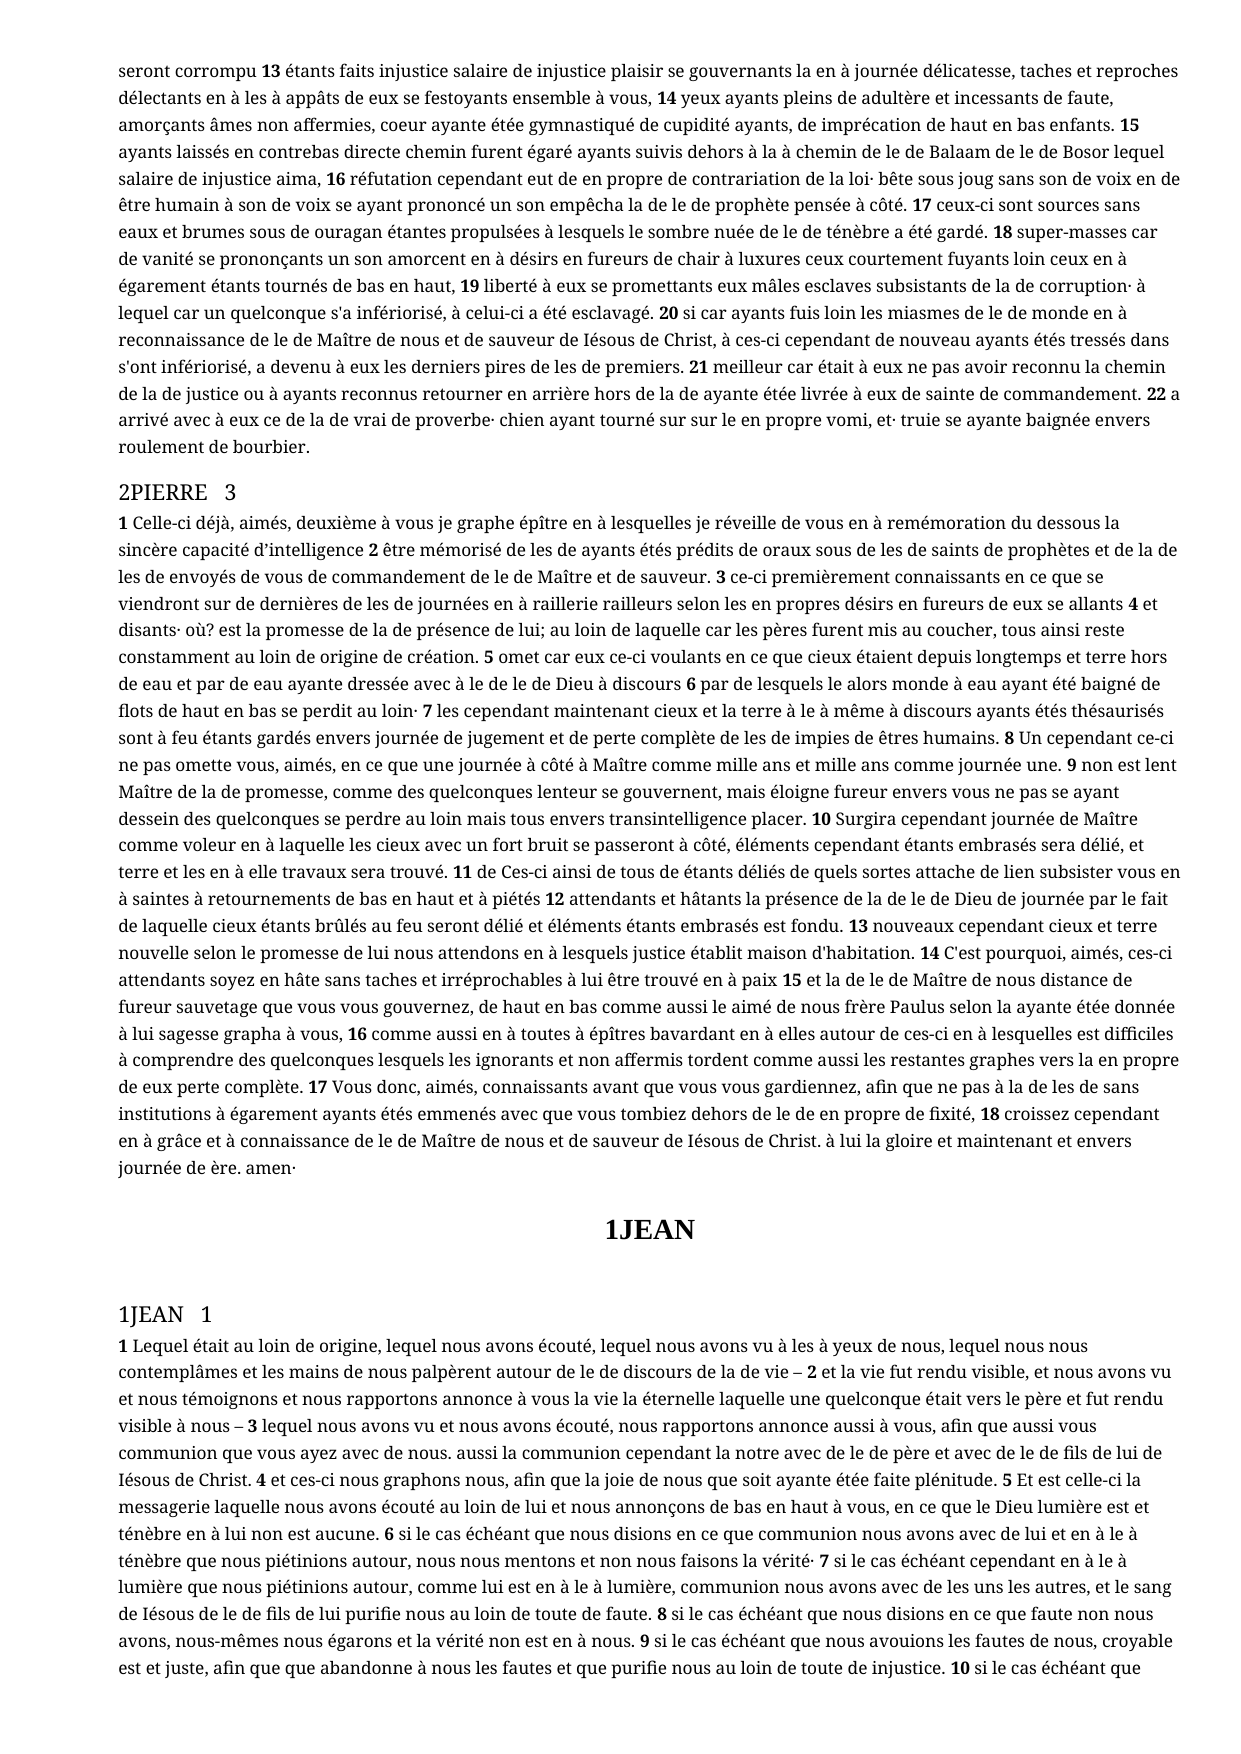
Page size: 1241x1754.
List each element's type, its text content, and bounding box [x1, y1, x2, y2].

text seront corrompu 13 étants faits injustice salaire de injustice plaisir se gouvernants la en à journée délicatesse, taches et reproches délectants en à les à appâts de eux se festoyants ensemble à vous, 14 yeux ayants pleins de adultère et incessants de faute, amorçants âmes non affermies, coeur ayante étée gymnastiqué de cupidité ayants, de imprécation de haut en bas enfants. 15 ayants laissés en contrebas directe chemin furent égaré ayants suivis dehors à la à chemin de le de Balaam de le de Bosor lequel salaire de injustice aima, 16 réfutation cependant eut de en propre de contrariation de la loi· bête sous joug sans son de voix en de être humain à son de voix se ayant prononcé un son empêcha la de le de prophète pensée à côté. 17 ceux-ci sont sources sans eaux et brumes sous de ouragan étantes propulsées à lesquels le sombre nuée de le de ténèbre a été gardé. 18 super-masses car de vanité se prononçants un son amorcent en à désirs en fureurs de chair à luxures ceux courtement fuyants loin ceux en à égarement étants tournés de bas en haut, 19 liberté à eux se promettants eux mâles esclaves subsistants de la de corruption· à lequel car un quelconque s'a infériorisé, à celui-ci a été esclavagé. 20 si car ayants fuis loin les miasmes de le de monde en à reconnaissance de le de Maître de nous et de sauveur de Iésous de Christ, à ces-ci cependant de nouveau ayants étés tressés dans s'ont infériorisé, a devenu à eux les derniers pires de les de premiers. 21 meilleur car était à eux ne pas avoir reconnu la chemin de la de justice ou à ayants reconnus retourner en arrière hors de la de ayante étée livrée à eux de sainte de commandement. 22 a arrivé avec à eux ce de la de vrai de proverbe· chien ayant tourné sur sur le en propre vomi, et· truie se ayante baignée envers roulement de bourbier. [118, 59, 1181, 459]
text 1JEAN 1 [118, 1299, 1181, 1329]
text 1 Celle-ci déjà, aimés, deuxième à vous je graphe épître en à lesquelles je réveille de vous en à remémoration du dessous la sincère capacité d’intelligence 2 être mémorisé de les de ayants étés prédits de oraux sous de les de saints de prophètes et de la de les de envoyés de vous de commandement de le de Maître et de sauveur. 3 ce-ci premièrement connaissants en ce que se viendront sur de dernières de les de journées en à raillerie railleurs selon les en propres désirs en fureurs de eux se allants 4 et disants· où? est la promesse de la de présence de lui; au loin de laquelle car les pères furent mis au coucher, tous ainsi reste constamment au loin de origine de création. 5 omet car eux ce-ci voulants en ce que cieux étaient depuis longtemps et terre hors de eau et par de eau ayante dressée avec à le de le de Dieu à discours 6 par de lesquels le alors monde à eau ayant été baigné de flots de haut en bas se perdit au loin· 7 les cependant maintenant cieux et la terre à le à même à discours ayants étés thésaurisés sont à feu étants gardés envers journée de jugement et de perte complète de les de impies de êtres humains. 8 Un cependant ce-ci ne pas omette vous, aimés, en ce que une journée à côté à Maître comme mille ans et mille ans comme journée une. 9 non est lent Maître de la de promesse, comme des quelconques lenteur se gouvernent, mais éloigne fureur envers vous ne pas se ayant dessein des quelconques se perdre au loin mais tous envers transintelligence placer. 10 Surgira cependant journée de Maître comme voleur en à laquelle les cieux avec un fort bruit se passeront à côté, éléments cependant étants embrasés sera délié, et terre et les en à elle travaux sera trouvé. 11 de Ces-ci ainsi de tous de étants déliés de quels sortes attache de lien subsister vous en à saintes à retournements de bas en haut et à piétés 12 attendants et hâtants la présence de la de le de Dieu de journée par le fait de laquelle cieux étants brûlés au feu seront délié et éléments étants embrasés est fondu. 13 nouveaux cependant cieux et terre nouvelle selon le promesse de lui nous attendons en à lesquels justice établit maison d'habitation. 14 C'est pourquoi, aimés, ces-ci attendants soyez en hâte sans taches et irréprochables à lui être trouvé en à paix 15 et la de le de Maître de nous distance de fureur sauvetage que vous vous gouvernez, de haut en bas comme aussi le aimé de nous frère Paulus selon la ayante étée donnée à lui sagesse grapha à vous, 16 comme aussi en à toutes à épîtres bavardant en à elles autour de ces-ci en à lesquelles est difficiles à comprendre des quelconques lesquels les ignorants et non affermis tordent comme aussi les restantes graphes vers la en propre de eux perte complète. 17 Vous donc, aimés, connaissants avant que vous vous gardiennez, afin que ne pas à la de les de sans institutions à égarement ayants étés emmenés avec que vous tombiez dehors de le de en propre de fixité, 18 croissez cependant en à grâce et à connaissance de le de Maître de nous et de sauveur de Iésous de Christ. à lui la gloire et maintenant et envers journée de ère. amen· [118, 511, 1181, 1179]
text 2PIERRE 3 [118, 477, 1181, 507]
subtitle 1JEAN [118, 1212, 1181, 1246]
text 1 Lequel était au loin de origine, lequel nous avons écouté, lequel nous avons vu à les à yeux de nous, lequel nous nous contemplâmes et les mains de nous palpèrent autour de le de discours de la de vie – 2 et la vie fut rendu visible, et nous avons vu et nous témoignons et nous rapportons annonce à vous la vie la éternelle laquelle une quelconque était vers le père et fut rendu visible à nous – 3 lequel nous avons vu et nous avons écouté, nous rapportons annonce aussi à vous, afin que aussi vous communion que vous ayez avec de nous. aussi la communion cependant la notre avec de le de père et avec de le de fils de lui de Iésous de Christ. 4 et ces-ci nous graphons nous, afin que la joie de nous que soit ayante étée faite plénitude. 5 Et est celle-ci la messagerie laquelle nous avons écouté au loin de lui et nous annonçons de bas en haut à vous, en ce que le Dieu lumière est et ténèbre en à lui non est aucune. 6 si le cas échéant que nous disions en ce que communion nous avons avec de lui et en à le à ténèbre que nous piétinions autour, nous nous mentons et non nous faisons la vérité· 7 si le cas échéant cependant en à le à lumière que nous piétinions autour, comme lui est en à le à lumière, communion nous avons avec de les uns les autres, et le sang de Iésous de le de fils de lui purifie nous au loin de toute de faute. 8 si le cas échéant que nous disions en ce que faute non nous avons, nous-mêmes nous égarons et la vérité non est en à nous. 9 si le cas échéant que nous avouions les fautes de nous, croyable est et juste, afin que que abandonne à nous les fautes et que purifie nous au loin de toute de injustice. 10 si le cas échéant que [118, 1334, 1181, 1679]
